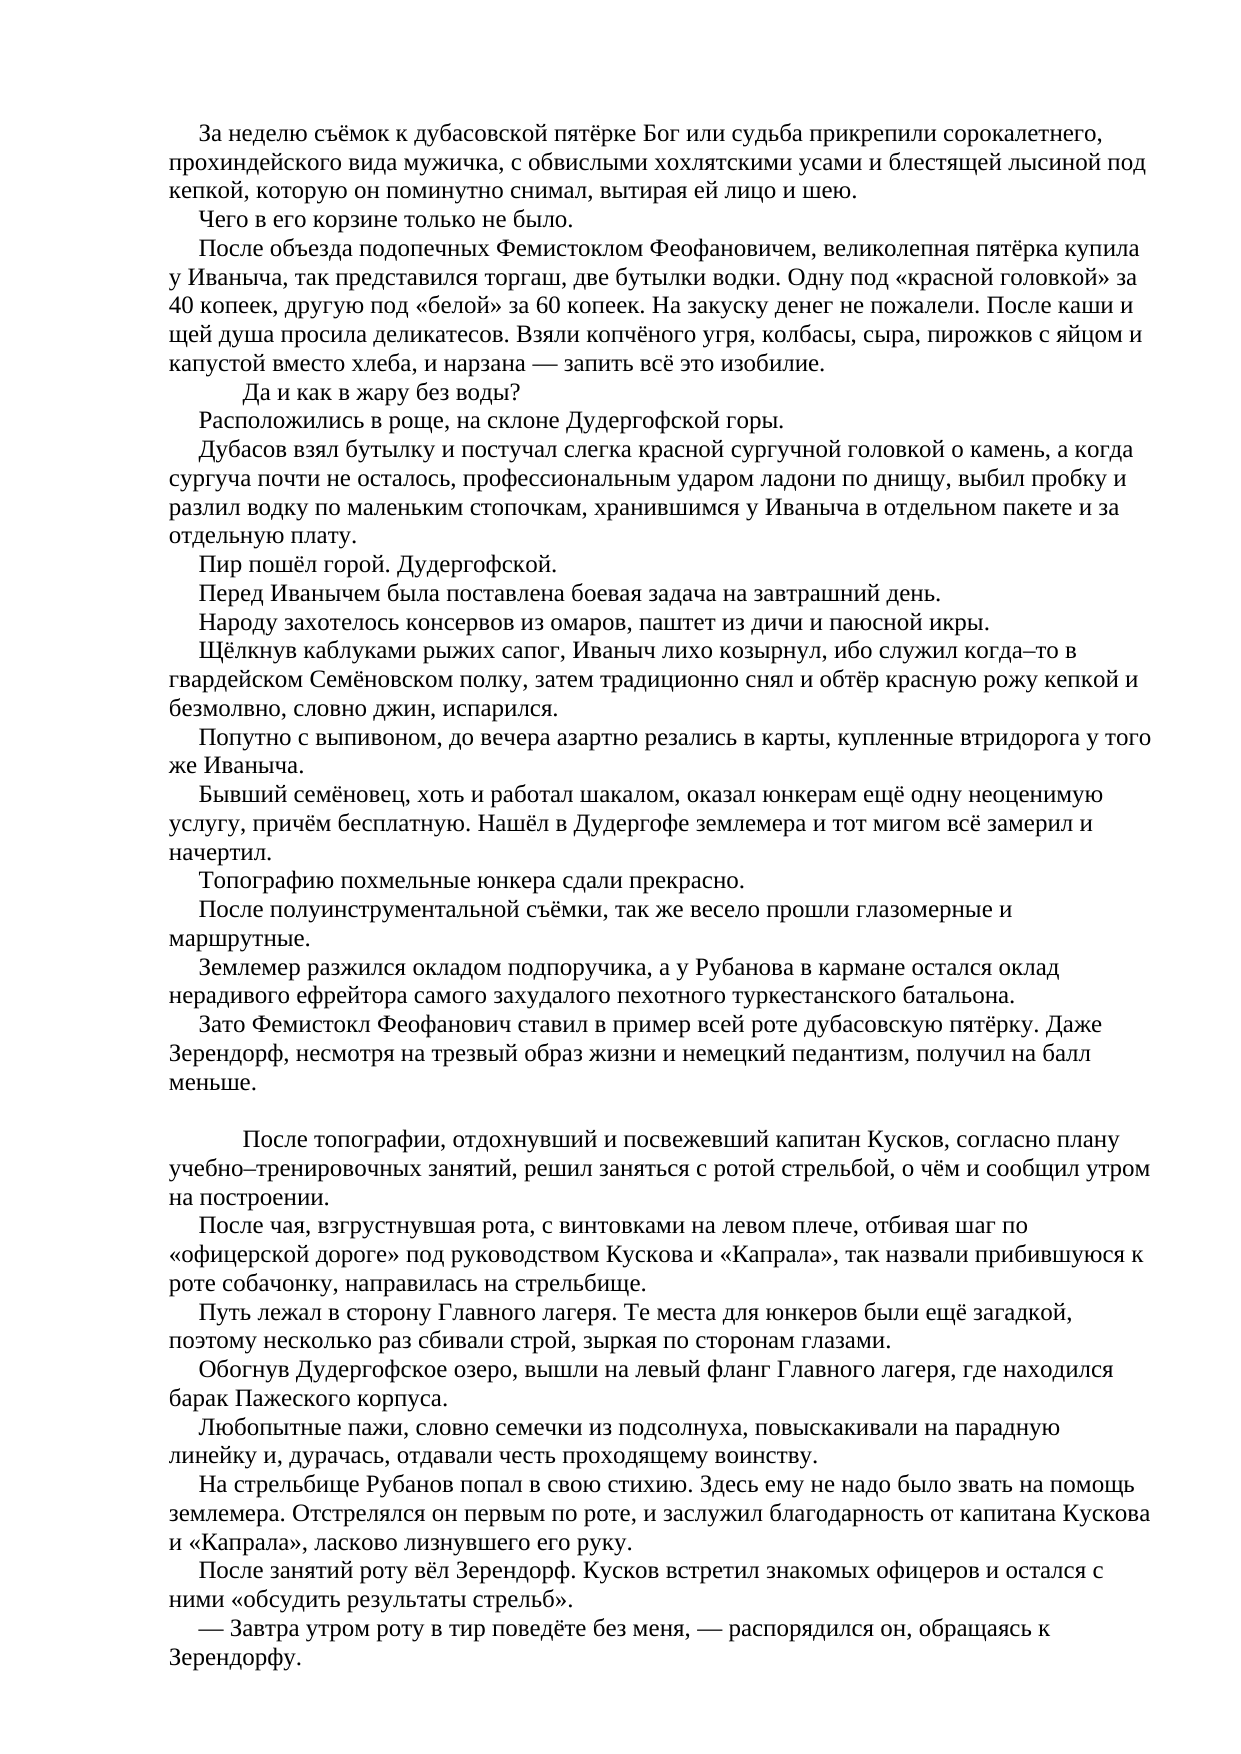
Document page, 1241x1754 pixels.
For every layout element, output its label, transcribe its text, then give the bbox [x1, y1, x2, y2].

text — Завтра утром роту в тир поведёте без меня, — распорядился он, обращаясь к Зерендорфу. [169, 1613, 1152, 1671]
text Щёлкнув каблуками рыжих сапог, Иваныч лихо козырнул, ибо служил когда–то в гвардейском Семёновском полку, затем традиционно снял и обтёр красную рожу кепкой и безмолвно, словно джин, испарился. [169, 636, 1152, 722]
text Землемер разжился окладом подпоручика, а у Рубанова в кармане остался оклад нерадивого ефрейтора самого захудалого пехотного туркестанского батальона. [169, 952, 1152, 1009]
text После объезда подопечных Фемистоклом Феофановичем, великолепная пятёрка купила у Иваныча, так представился торгаш, две бутылки водки. Одну под «красной головкой» за 40 копеек, другую под «белой» за 60 копеек. На закуску денег не пожалели. После каши и щей душа просила деликатесов. Взяли копчёного угря, колбасы, сыра, пирожков с яйцом и капустой вместо хлеба, и нарзана — запить всё это изобилие. [169, 233, 1152, 377]
text Путь лежал в сторону Главного лагеря. Те места для юнкеров были ещё загадкой, поэтому несколько раз сбивали строй, зыркая по сторонам глазами. [169, 1297, 1152, 1354]
text Дубасов взял бутылку и постучал слегка красной сургучной головкой о камень, а когда сургуча почти не осталось, профессиональным ударом ладони по днищу, выбил пробку и разлил водку по маленьким стопочкам, хранившимся у Иваныча в отдельном пакете и за отдельную плату. [169, 434, 1152, 549]
text Любопытные пажи, словно семечки из подсолнуха, повыскакивали на парадную линейку и, дурачась, отдавали честь проходящему воинству. [169, 1412, 1152, 1469]
text Зато Фемистокл Феофанович ставил в пример всей роте дубасовскую пятёрку. Даже Зерендорф, несмотря на трезвый образ жизни и немецкий педантизм, получил на балл меньше. [169, 1009, 1152, 1096]
text Чего в его корзине только не было. [169, 204, 1152, 233]
text Расположились в роще, на склоне Дудергофской горы. [169, 406, 1152, 434]
text После полуинструментальной съёмки, так же весело прошли глазомерные и маршрутные. [169, 894, 1152, 952]
text Пир пошёл горой. Дудергофской. [169, 549, 1152, 578]
text Бывший семёновец, хоть и работал шакалом, оказал юнкерам ещё одну неоценимую услугу, причём бесплатную. Нашёл в Дудергофе землемера и тот мигом всё замерил и начертил. [169, 779, 1152, 866]
text Да и как в жару без воды? [169, 377, 1152, 406]
text После топографии, отдохнувший и посвежевший капитан Кусков, согласно плану учебно–тренировочных занятий, решил заняться с ротой стрельбой, о чём и сообщил утром на построении. [169, 1124, 1152, 1211]
text После чая, взгрустнувшая рота, с винтовками на левом плече, отбивая шаг по «офицерской дороге» под руководством Кускова и «Капрала», так назвали прибившуюся к роте собачонку, направилась на стрельбище. [169, 1211, 1152, 1297]
text После занятий роту вёл Зерендорф. Кусков встретил знакомых офицеров и остался с ними «обсудить результаты стрельб». [169, 1556, 1152, 1613]
text На стрельбище Рубанов попал в свою стихию. Здесь ему не надо было звать на помощь землемера. Отстрелялся он первым по роте, и заслужил благодарность от капитана Кускова и «Капрала», ласково лизнувшего его руку. [169, 1469, 1152, 1556]
text Перед Иванычем была поставлена боевая задача на завтрашний день. [169, 578, 1152, 607]
text Попутно с выпивоном, до вечера азартно резались в карты, купленные втридорога у того же Иваныча. [169, 722, 1152, 779]
text Топографию похмельные юнкера сдали прекрасно. [169, 866, 1152, 894]
text За неделю съёмок к дубасовской пятёрке Бог или судьба прикрепили сорокалетнего, прохиндейского вида мужичка, с обвислыми хохлятскими усами и блестящей лысиной под кепкой, которую он поминутно снимал, вытирая ей лицо и шею. [169, 118, 1152, 204]
text Народу захотелось консервов из омаров, паштет из дичи и паюсной икры. [169, 607, 1152, 636]
text Обогнув Дудергофское озеро, вышли на левый фланг Главного лагеря, где находился барак Пажеского корпуса. [169, 1354, 1152, 1412]
